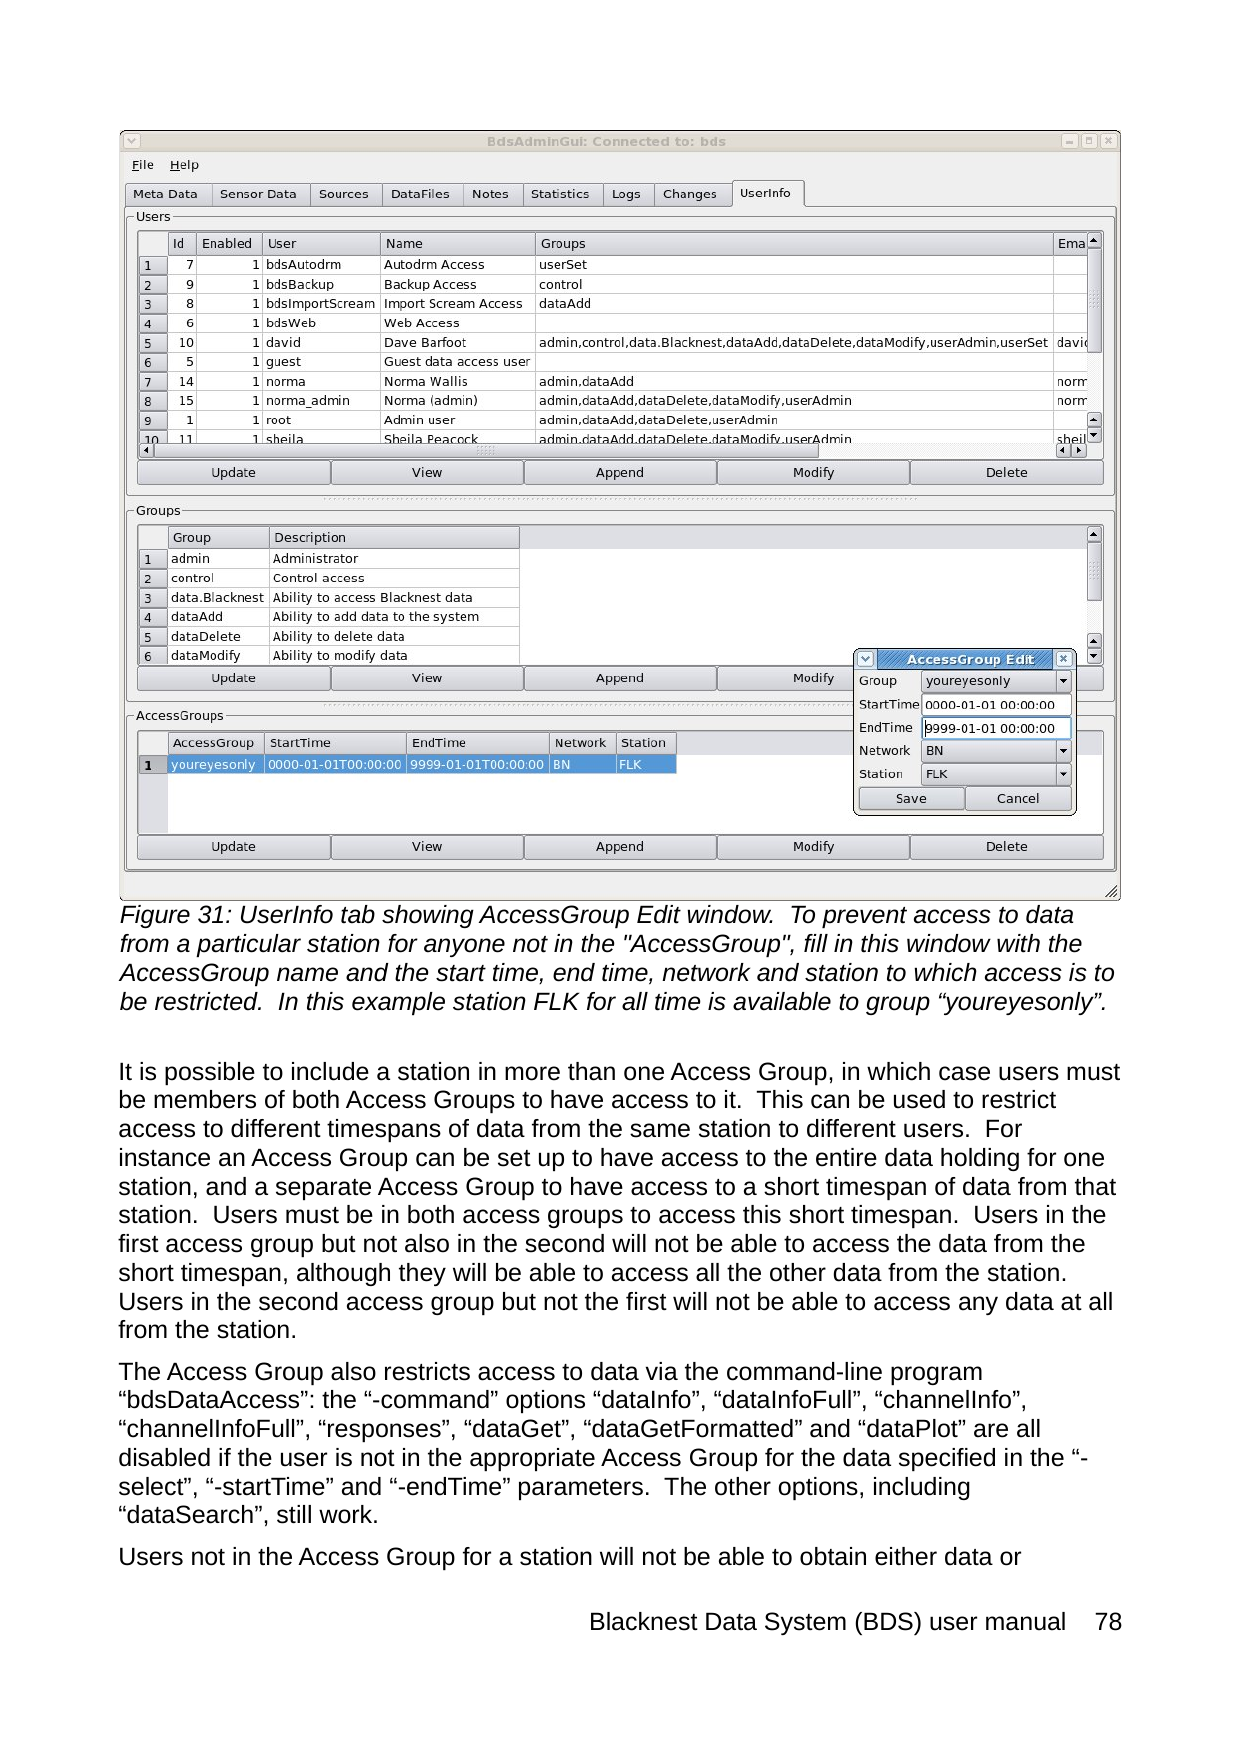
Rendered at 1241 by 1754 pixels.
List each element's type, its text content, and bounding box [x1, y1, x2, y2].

text It is possible to include a station in more than one Access Group, in which case users must be members of both Access Groups to have access to it. This can be used to restrict access to different timespans of data from the same station to different users. For instance an Access Group can be set up to have access to the entire data holding for one station, and a separate Access Group to have access to a short timespan of data from that station. Users must be in both access groups to access this short timespan. Users in the first access group but not also in the second will not be able to access the data from the short timespan, although they will be able to access all the other data from the station. Users in the second access group but not the first will not be able to access any data at all from the station. [118, 1057, 1122, 1344]
text The Access Group also restricts access to data via the command-line program “bdsDataAccess”: the “-command” options “dataInfo”, “dataInfoFull”, “channelInfo”, “channelInfoFull”, “responses”, “dataGet”, “dataGetFormatted” and “dataPlot” are all disabled if the user is not in the appropriate Access Group for the data specified in the “-select”, “-startTime” and “-endTime” parameters. The other options, including “dataSearch”, still work. [118, 1357, 1122, 1529]
text Users not in the Access Group for a station will not be able to obtain either data or [118, 1542, 1122, 1571]
picture [119, 130, 1121, 901]
text Figure 31: UserInfo tab showing AccessGroup Edit window. To prevent access to data from a particular station for anyone not in the "AccessGroup", fill in this window with the AccessGroup name and the start time, end time, network and station to which access is to be restricted. In this example station FLK for all time is available to group “youreyesonly”. [119, 901, 1121, 1016]
